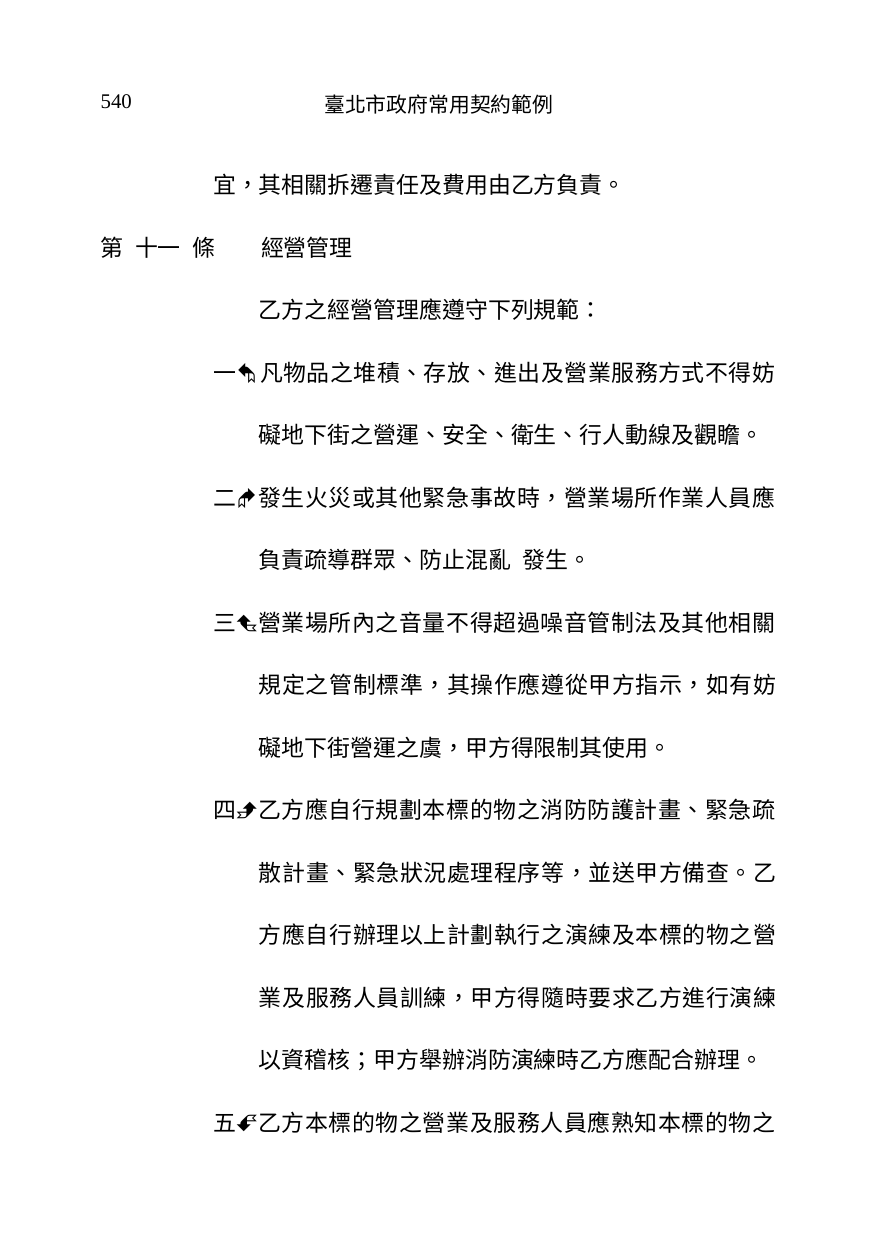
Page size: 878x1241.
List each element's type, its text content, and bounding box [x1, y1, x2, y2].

text 四乙方應自行規劃本標的物之消防防護計畫、緊急疏散計畫、緊急狀況處理程序等，並送甲方備查。乙方應自行辦理以上計劃執行之演練及本標的物之營業及服務人員訓練，甲方得隨時要求乙方進行演練以資稽核；甲方舉辦消防演練時乙方應配合辦理。 [213, 767, 777, 1079]
text 五乙方本標的物之營業及服務人員應熟知本標的物之 [213, 1079, 777, 1142]
text 宜，其相關拆遷責任及費用由乙方負責。 [213, 142, 777, 204]
text 二發生火災或其他緊急事故時，營業場所作業人員應負責疏導群眾、防止混亂 發生。 [213, 454, 777, 579]
text 第 十一 條 經營管理 [100, 204, 777, 267]
text 乙方之經營管理應遵守下列規範： [213, 267, 777, 329]
text 一凡物品之堆積、存放、進出及營業服務方式不得妨礙地下街之營運、安全、衛生、行人動線及觀瞻。 [213, 329, 777, 454]
text 三營業場所內之音量不得超過噪音管制法及其他相關規定之管制標準，其操作應遵從甲方指示，如有妨礙地下街營運之虞，甲方得限制其使用。 [213, 579, 777, 767]
